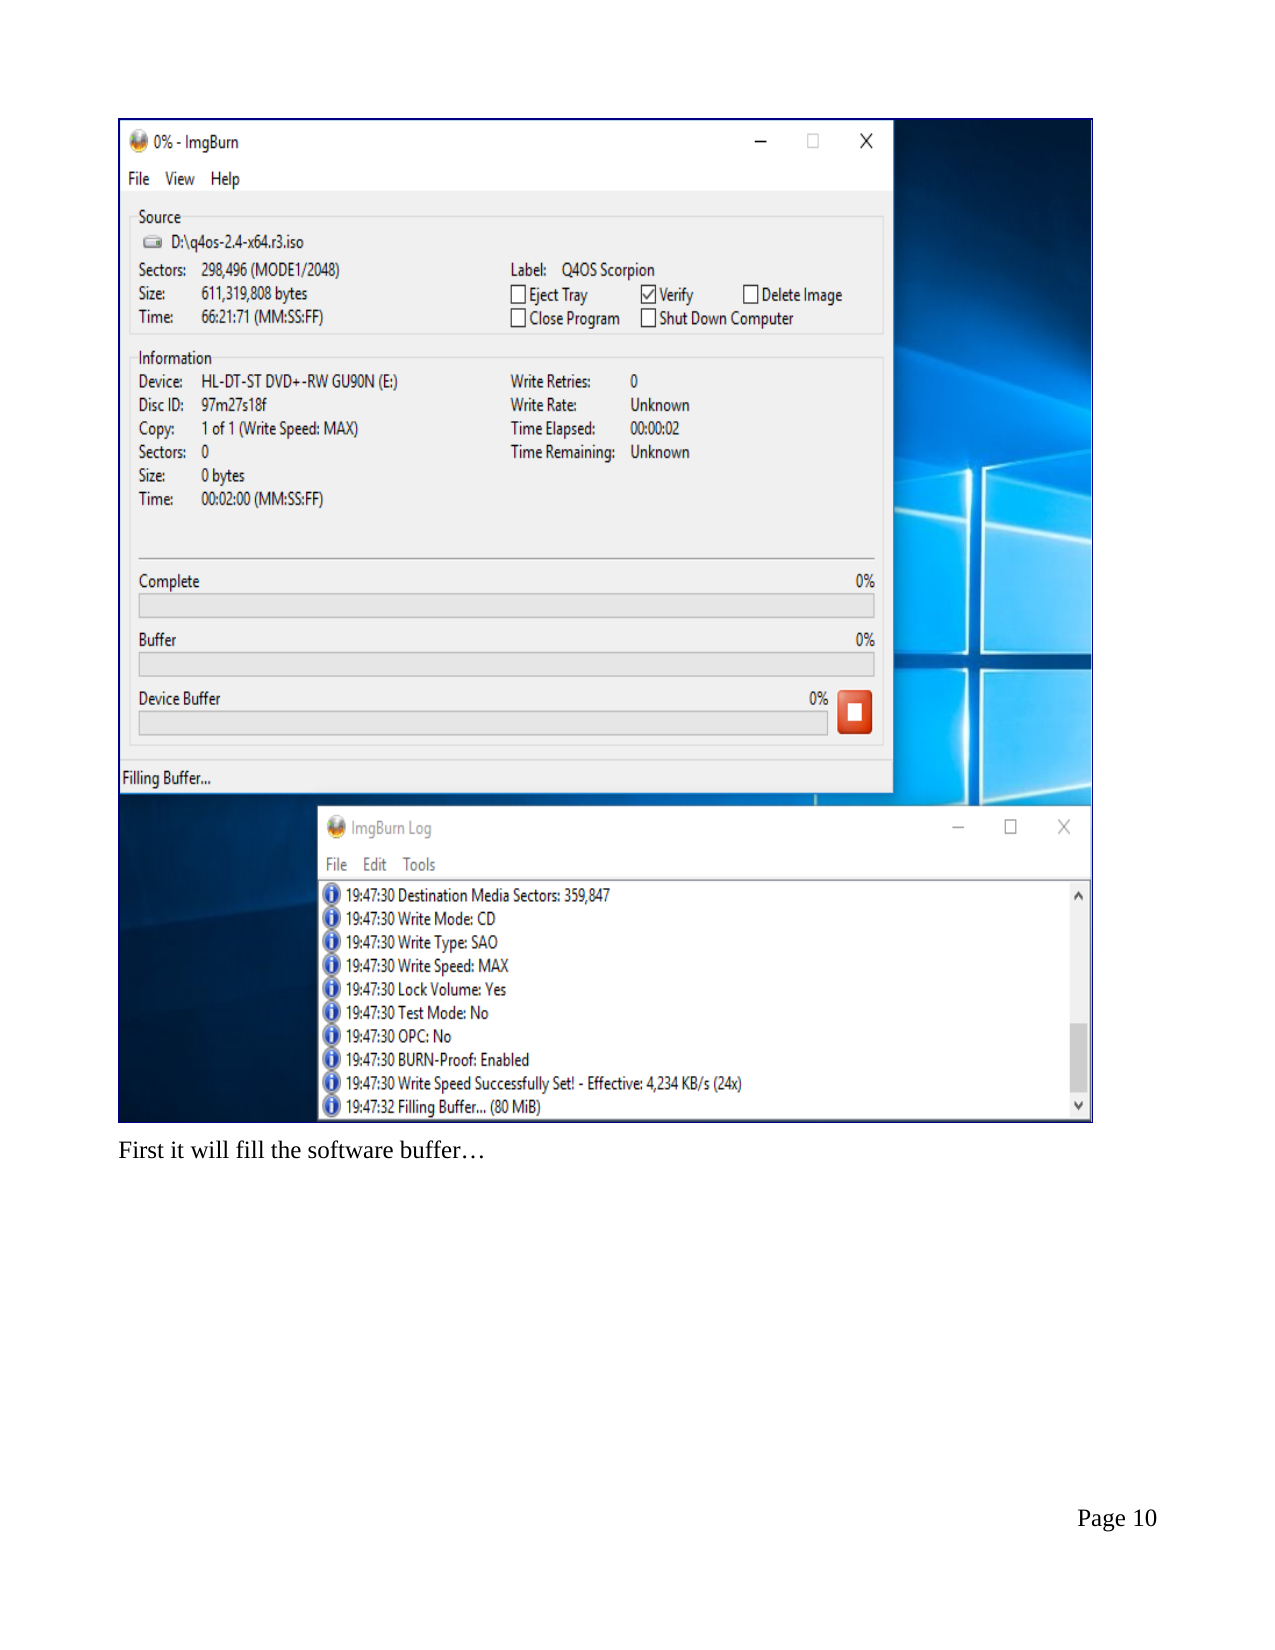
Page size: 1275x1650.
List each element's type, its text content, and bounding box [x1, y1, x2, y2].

text First it will fill the software buffer… [118, 1136, 1157, 1164]
picture [120, 120, 1092, 1122]
